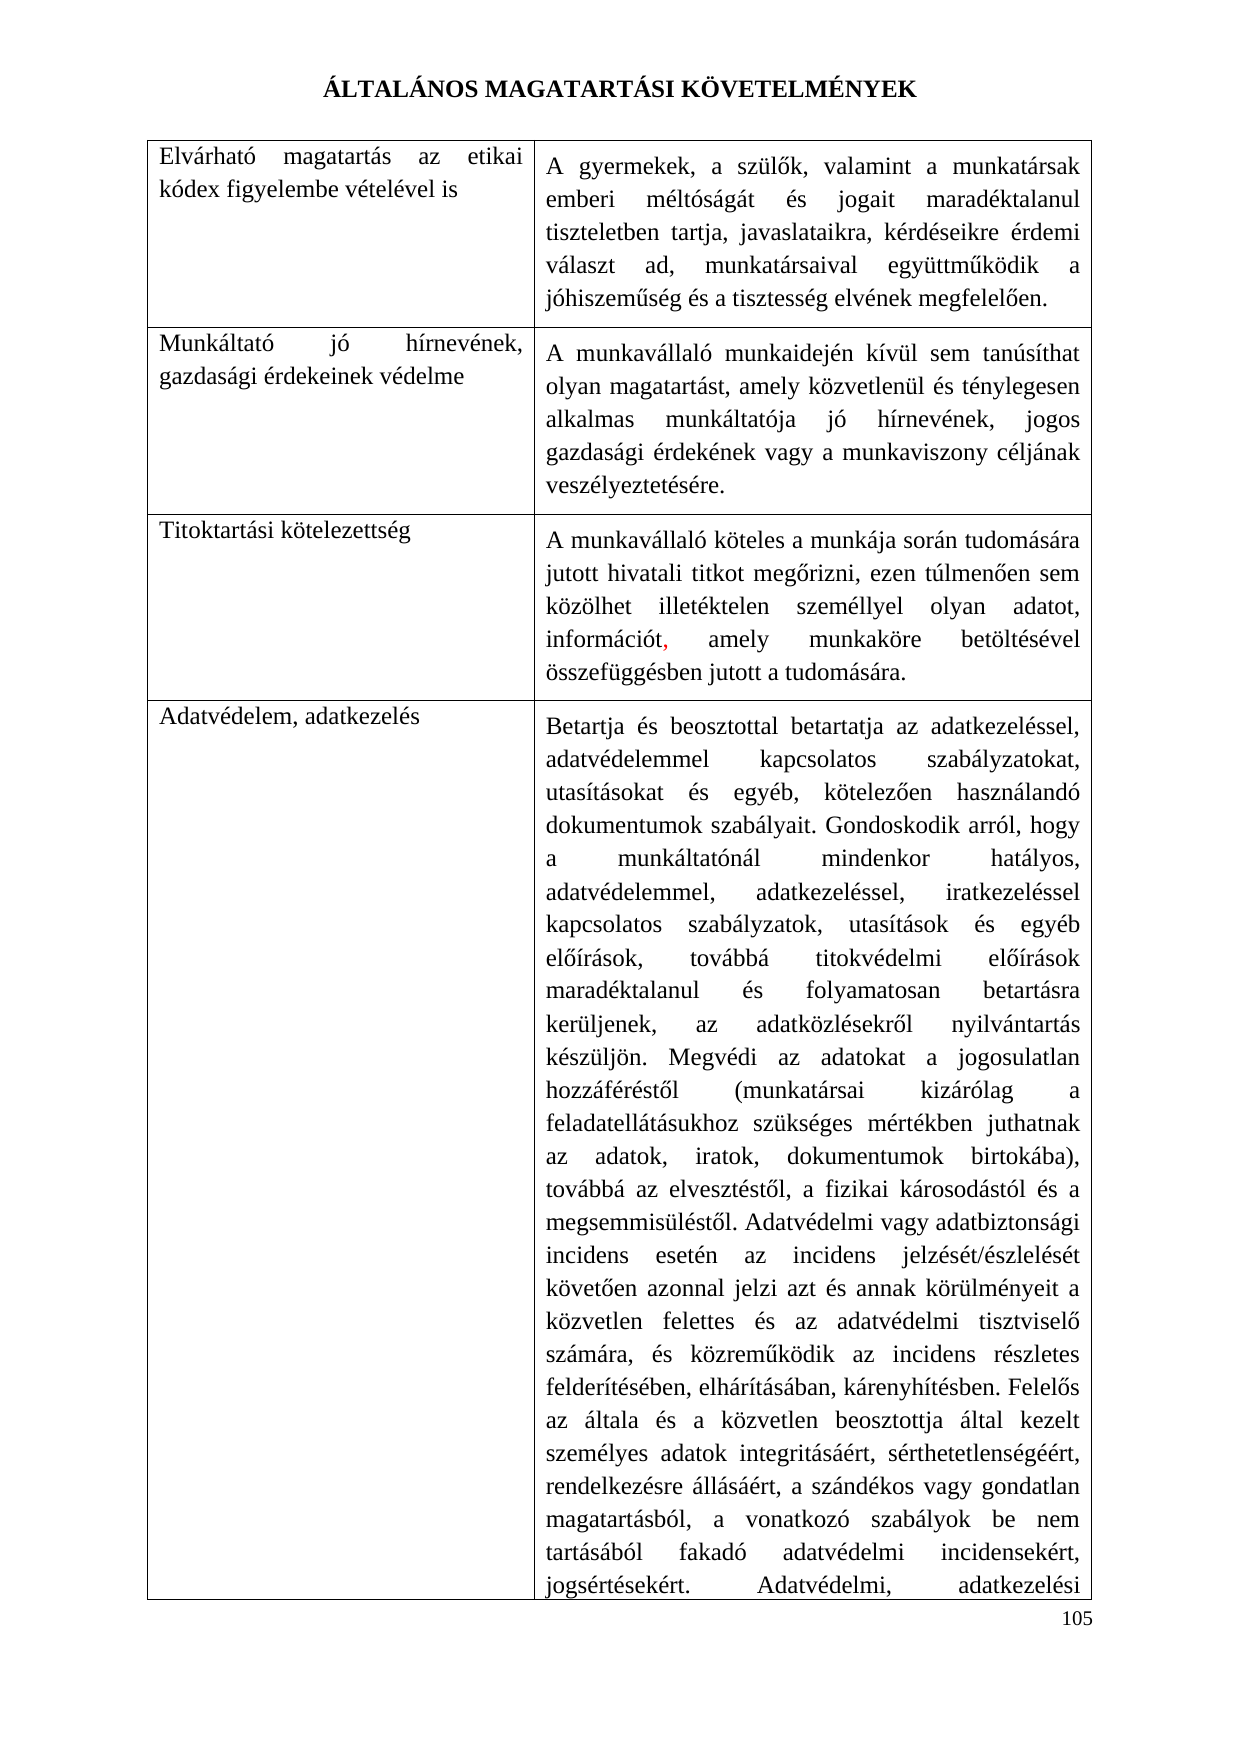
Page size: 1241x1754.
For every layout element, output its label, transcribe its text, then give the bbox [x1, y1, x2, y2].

table_cell Munkáltató jó hírnevének, gazdasági érdekeinek védelme [148, 328, 534, 514]
table_cell A munkavállaló köteles a munkája során tudomására jutott hivatali titkot megőrizni, ezen túlmenően sem közölhet illetéktelen személlyel olyan adatot, információt, amely munkaköre betöltésével összefüggésben jutott a tudomására. [535, 515, 1091, 700]
table_cell Betartja és beosztottal betartatja az adatkezeléssel, adatvédelemmel kapcsolatos szabályzatokat, utasításokat és egyéb, kötelezően használandó dokumentumok szabályait. Gondoskodik arról, hogy a munkáltatónál mindenkor hatályos, adatvédelemmel, adatkezeléssel, iratkezeléssel kapcsolatos szabályzatok, utasítások és egyéb előírások, továbbá titokvédelmi előírások maradéktalanul és folyamatosan betartásra kerüljenek, az adatközlésekről nyilvántartás készüljön. Megvédi az adatokat a jogosulatlan hozzáféréstől (munkatársai kizárólag a feladatellátásukhoz szükséges mértékben juthatnak az adatok, iratok, dokumentumok birtokába), továbbá az elvesztéstől, a fizikai károsodástól és a megsemmisüléstől. Adatvédelmi vagy adatbiztonsági incidens esetén az incidens jelzését/észlelését követően azonnal jelzi azt és annak körülményeit a közvetlen felettes és az adatvédelmi tisztviselő számára, és közreműködik az incidens részletes felderítésében, elhárításában, kárenyhítésben. Felelős az általa és a közvetlen beosztottja által kezelt személyes adatok integritásáért, sérthetetlenségéért, rendelkezésre állásáért, a szándékos vagy gondatlan magatartásból, a vonatkozó szabályok be nem tartásából fakadó adatvédelmi incidensekért, jogsértésekért. Adatvédelmi, adatkezelési [535, 701, 1091, 1599]
table_header Elvárható magatartás az etikai kódex figyelembe vételével is [148, 141, 534, 327]
table_header A gyermekek, a szülők, valamint a munkatársak emberi méltóságát és jogait maradéktalanul tiszteletben tartja, javaslataikra, kérdéseikre érdemi választ ad, munkatársaival együttműködik a jóhiszeműség és a tisztesség elvének megfelelően. [535, 141, 1091, 327]
table_cell Adatvédelem, adatkezelés [148, 701, 534, 1599]
table_cell A munkavállaló munkaidején kívül sem tanúsíthat olyan magatartást, amely közvetlenül és ténylegesen alkalmas munkáltatója jó hírnevének, jogos gazdasági érdekének vagy a munkaviszony céljának veszélyeztetésére. [535, 328, 1091, 514]
table_cell Titoktartási kötelezettség [148, 515, 534, 700]
text ÁLTALÁNOS MAGATARTÁSI KÖVETELMÉNYEK [148, 74, 1093, 102]
